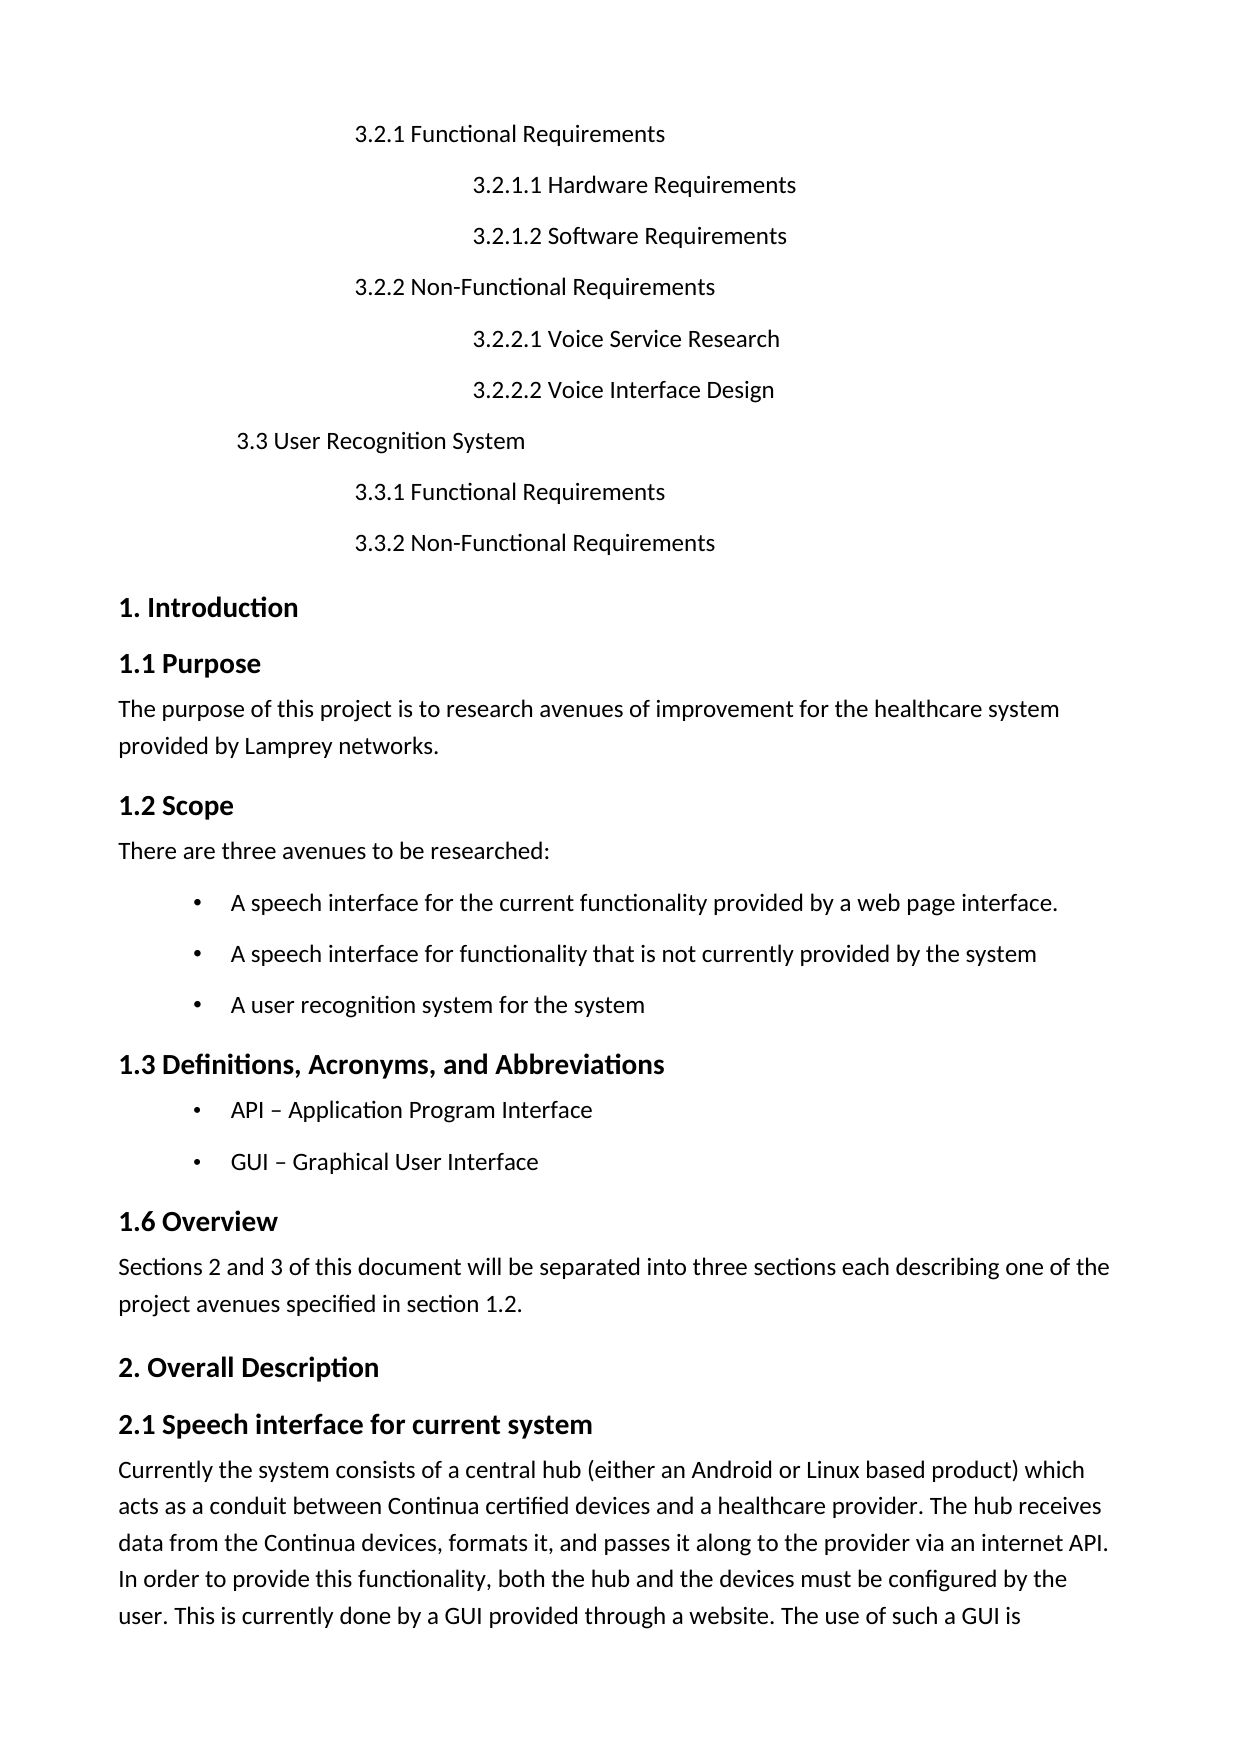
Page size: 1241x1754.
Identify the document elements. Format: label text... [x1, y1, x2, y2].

text 3.2.1.2 Software Requirements [118, 220, 1122, 251]
text 2.1 Speech interface for current system [118, 1406, 1122, 1441]
text The purpose of this project is to research avenues of improvement for the healthcare system provided by Lamprey networks. [118, 693, 1122, 761]
text 3.2.1 Functional Requirements [118, 118, 1122, 149]
text Sections 2 and 3 of this document will be separated into three sections each describing one of the project avenues specified in section 1.2. [118, 1251, 1122, 1318]
list A speech interface for functionality that is not currently provided by the system [156, 938, 1122, 968]
text 1.6 Overview [118, 1203, 1122, 1239]
list API – Application Program Interface [156, 1094, 1122, 1125]
list A user recognition system for the system [156, 989, 1122, 1019]
text 1.3 Definitions, Acronyms, and Abbreviations [118, 1046, 1122, 1082]
text 3.2.2.1 Voice Service Research [118, 323, 1122, 353]
list GUI – Graphical User Interface [156, 1146, 1122, 1176]
text 1.2 Scope [118, 787, 1122, 823]
text 1.1 Purpose [118, 645, 1122, 681]
text 3.2.1.1 Hardware Requirements [118, 169, 1122, 200]
text 3.3.2 Non-Functional Requirements [118, 527, 1122, 558]
text 3.2.2.2 Voice Interface Design [118, 374, 1122, 404]
text Currently the system consists of a central hub (either an Android or Linux based product) which acts as a conduit between Continua certified devices and a healthcare provider. The hub receives data from the Continua devices, formats it, and passes it along to the provider via an internet API. In order to provide this functionality, both the hub and the devices must be configured by the user. This is currently done by a GUI provided through a website. The use of such a GUI is [118, 1454, 1122, 1631]
text 2. Overall Description [118, 1349, 1122, 1385]
text There are three avenues to be researched: [118, 836, 1122, 866]
text 1. Introduction [118, 589, 1122, 624]
list A speech interface for the current functionality provided by a web page interface. [156, 887, 1122, 917]
text 3.3 User Recognition System [118, 425, 1122, 456]
text 3.2.2 Non-Functional Requirements [118, 272, 1122, 302]
text 3.3.1 Functional Requirements [118, 476, 1122, 507]
